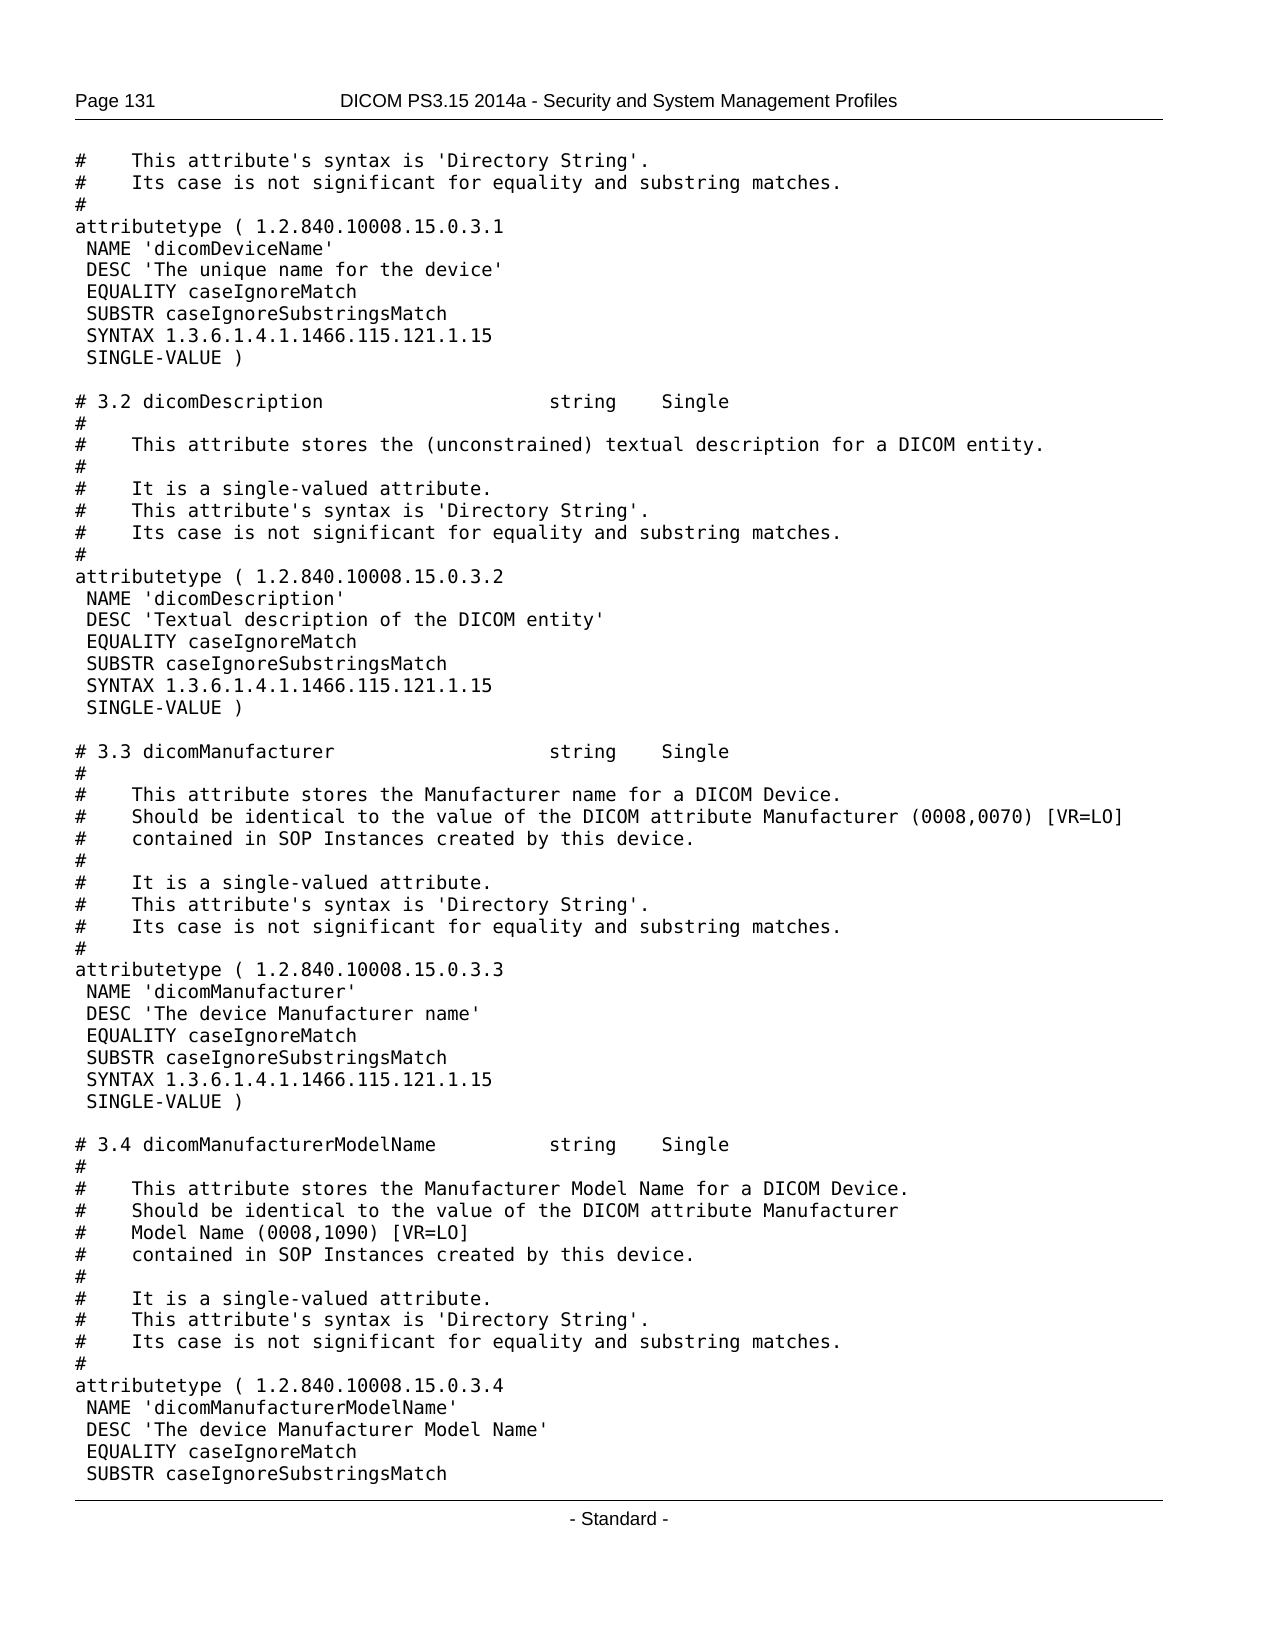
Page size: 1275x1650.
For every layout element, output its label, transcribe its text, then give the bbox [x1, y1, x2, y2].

text # This attribute's syntax is 'Directory String'. # Its case is not significant for equality and substring matches. # attributetype ( 1.2.840.10008.15.0.3.1 NAME 'dicomDeviceName' DESC 'The unique name for the device' EQUALITY caseIgnoreMatch SUBSTR caseIgnoreSubstringsMatch SYNTAX 1.3.6.1.4.1.1466.115.121.1.15 SINGLE-VALUE ) # 3.2 dicomDescription string Single # # This attribute stores the (unconstrained) textual description for a DICOM entity. # # It is a single-valued attribute. # This attribute's syntax is 'Directory String'. # Its case is not significant for equality and substring matches. # attributetype ( 1.2.840.10008.15.0.3.2 NAME 'dicomDescription' DESC 'Textual description of the DICOM entity' EQUALITY caseIgnoreMatch SUBSTR caseIgnoreSubstringsMatch SYNTAX 1.3.6.1.4.1.1466.115.121.1.15 SINGLE-VALUE ) # 3.3 dicomManufacturer string Single # # This attribute stores the Manufacturer name for a DICOM Device. # Should be identical to the value of the DICOM attribute Manufacturer (0008,0070) [VR=LO] # contained in SOP Instances created by this device. # # It is a single-valued attribute. # This attribute's syntax is 'Directory String'. # Its case is not significant for equality and substring matches. # attributetype ( 1.2.840.10008.15.0.3.3 NAME 'dicomManufacturer' DESC 'The device Manufacturer name' EQUALITY caseIgnoreMatch SUBSTR caseIgnoreSubstringsMatch SYNTAX 1.3.6.1.4.1.1466.115.121.1.15 SINGLE-VALUE ) # 3.4 dicomManufacturerModelName string Single # # This attribute stores the Manufacturer Model Name for a DICOM Device. # Should be identical to the value of the DICOM attribute Manufacturer # Model Name (0008,1090) [VR=LO] # contained in SOP Instances created by this device. # # It is a single-valued attribute. # This attribute's syntax is 'Directory String'. # Its case is not significant for equality and substring matches. # attributetype ( 1.2.840.10008.15.0.3.4 NAME 'dicomManufacturerModelName' DESC 'The device Manufacturer Model Name' EQUALITY caseIgnoreMatch SUBSTR caseIgnoreSubstringsMatch [75, 150, 1162, 1484]
